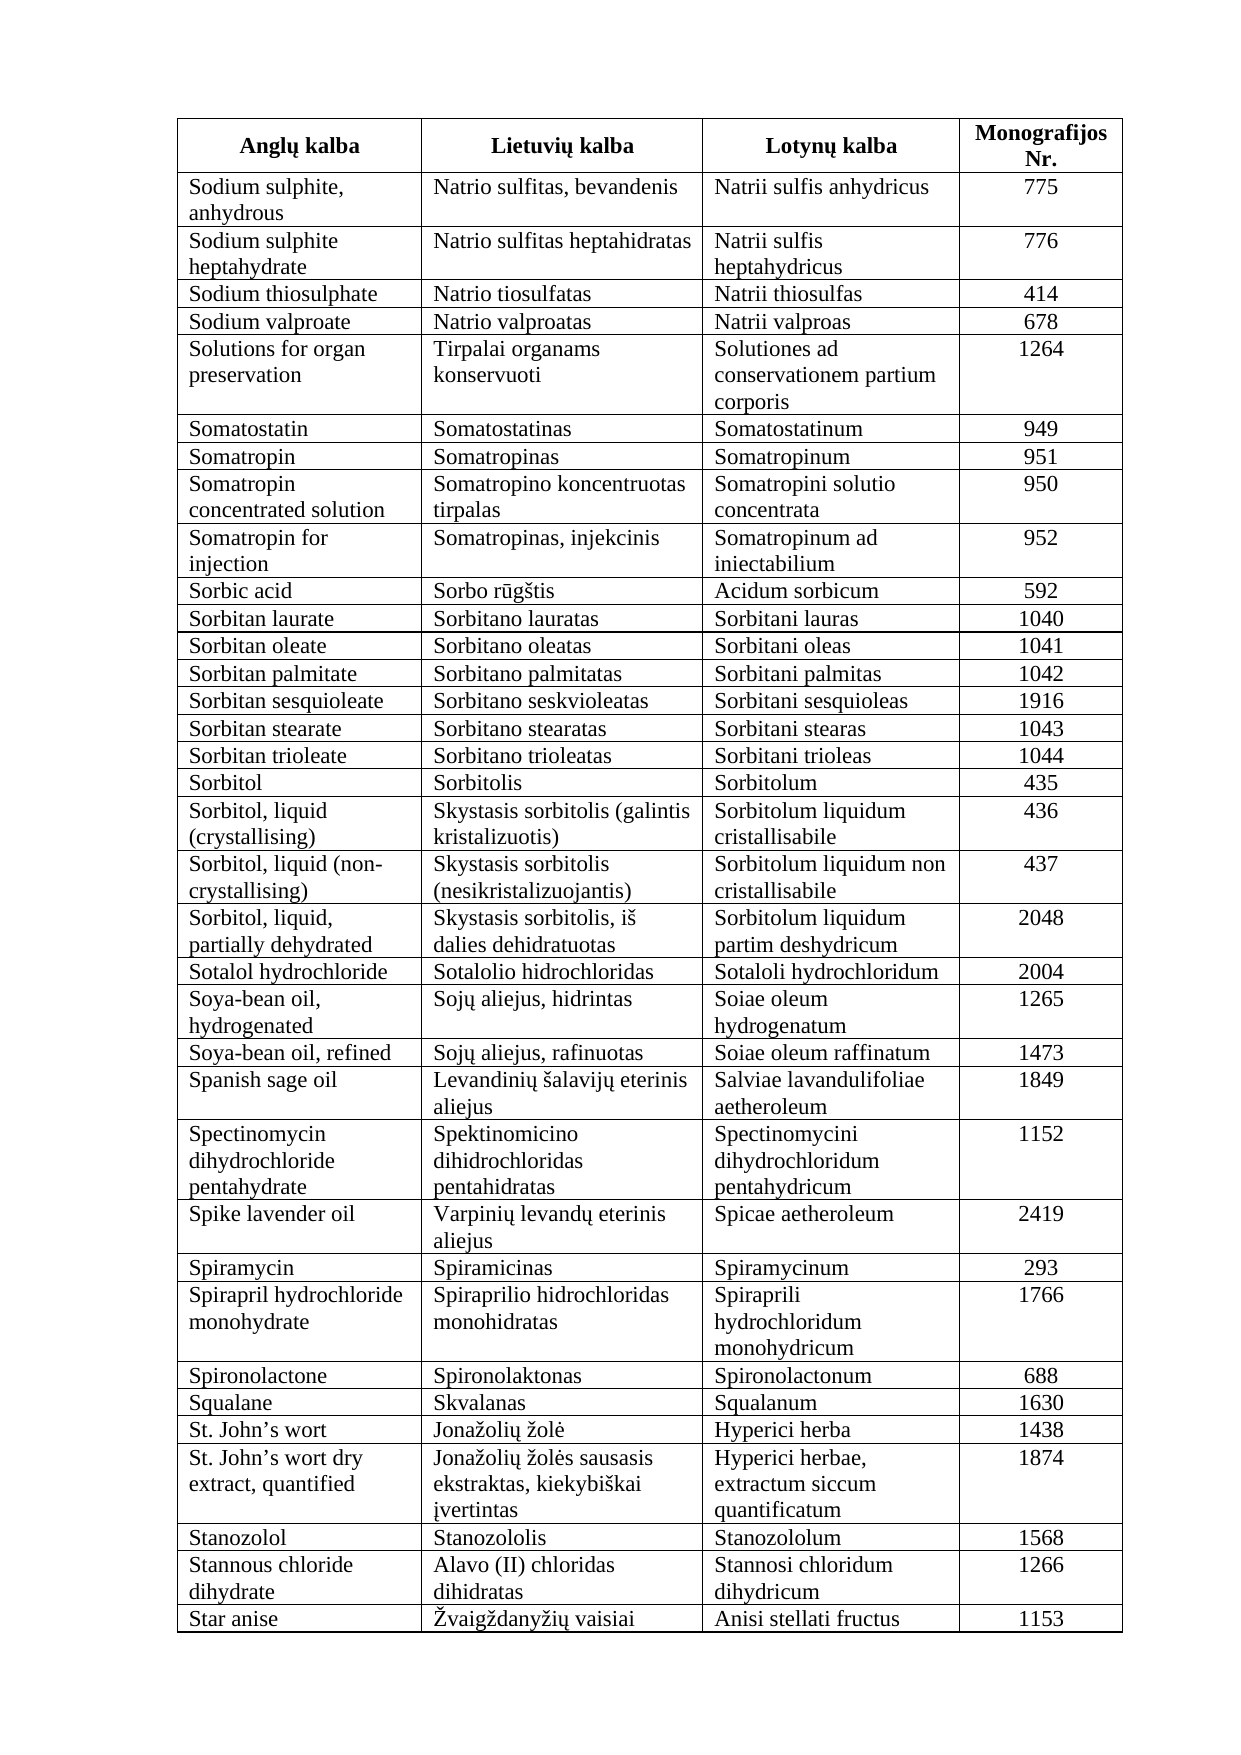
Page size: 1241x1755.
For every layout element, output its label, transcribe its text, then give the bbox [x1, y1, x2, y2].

table_cell 1152 [960, 1120, 1122, 1199]
table_cell Sojų aliejus, rafinuotas [422, 1039, 702, 1066]
table_cell Soya-bean oil, hydrogenated [178, 985, 421, 1038]
table_cell Skystasis sorbitolis, iš dalies dehidratuotas [422, 904, 702, 957]
table_cell Sorbitani oleas [703, 633, 959, 659]
table_cell Stanozolol [178, 1524, 421, 1550]
table_cell Somatostatinum [703, 415, 959, 442]
table_cell 592 [960, 578, 1122, 604]
table_cell Sorbitani sesquioleas [703, 687, 959, 713]
table_cell 951 [960, 443, 1122, 469]
table_cell Sorbitolum liquidum non cristallisabile [703, 851, 959, 903]
table_cell Skystasis sorbitolis (galintis kristalizuotis) [422, 797, 702, 849]
table_cell Stanozololum [703, 1524, 959, 1550]
table_cell Soiae oleum hydrogenatum [703, 985, 959, 1038]
table_cell Somatropino koncentruotas tirpalas [422, 470, 702, 523]
table_cell Spectinomycin dihydrochloride pentahydrate [178, 1120, 421, 1199]
table_cell 1266 [960, 1551, 1122, 1604]
table_cell Hyperici herbae, extractum siccum quantificatum [703, 1444, 959, 1523]
table_cell 949 [960, 415, 1122, 442]
table_cell 1044 [960, 742, 1122, 768]
table_cell Sorbo rūgštis [422, 578, 702, 604]
table_cell 1153 [960, 1605, 1122, 1631]
table_cell Stannous chloride dihydrate [178, 1551, 421, 1604]
table_cell 2419 [960, 1200, 1122, 1253]
table_cell Spanish sage oil [178, 1067, 421, 1119]
table_cell Sorbitol, liquid (crystallising) [178, 797, 421, 849]
table_cell Somatropin [178, 443, 421, 469]
table_header Lotynų kalba [703, 119, 959, 172]
table_cell Sotalolio hidrochloridas [422, 958, 702, 984]
table_cell Sorbitolum [703, 769, 959, 796]
table_cell Spiraprili hydrochloridum monohydricum [703, 1282, 959, 1361]
table_cell Spiraprilio hidrochloridas monohidratas [422, 1282, 702, 1361]
table_cell Sodium thiosulphate [178, 280, 421, 307]
table_header Lietuvių kalba [422, 119, 702, 172]
table_cell 1040 [960, 605, 1122, 631]
table_cell Spiramycin [178, 1254, 421, 1281]
table_cell Sorbitol, liquid, partially dehydrated [178, 904, 421, 957]
table_cell Squalane [178, 1389, 421, 1415]
table_cell Somatropin for injection [178, 524, 421, 577]
table_cell 1438 [960, 1416, 1122, 1443]
table_cell Somatropinas, injekcinis [422, 524, 702, 577]
table_cell Somatostatin [178, 415, 421, 442]
table_cell Skystasis sorbitolis (nesikristalizuojantis) [422, 851, 702, 903]
table_cell Salviae lavandulifoliae aetheroleum [703, 1067, 959, 1119]
table_cell 1568 [960, 1524, 1122, 1550]
table_cell Spectinomycini dihydrochloridum pentahydricum [703, 1120, 959, 1199]
table_cell Sodium sulphite heptahydrate [178, 227, 421, 279]
table_cell St. John’s wort dry extract, quantified [178, 1444, 421, 1523]
table_cell Jonažolių žolė [422, 1416, 702, 1443]
table_cell 1265 [960, 985, 1122, 1038]
table_cell 950 [960, 470, 1122, 523]
table_cell 1473 [960, 1039, 1122, 1066]
table_cell Somatropinas [422, 443, 702, 469]
table_cell Sodium valproate [178, 308, 421, 334]
table_cell Natrii valproas [703, 308, 959, 334]
table_cell 1264 [960, 335, 1122, 414]
table_cell 952 [960, 524, 1122, 577]
table_cell Somatropinum [703, 443, 959, 469]
table_cell Sotalol hydrochloride [178, 958, 421, 984]
table_cell Spiramicinas [422, 1254, 702, 1281]
table_cell Somatostatinas [422, 415, 702, 442]
table_cell Sorbitan stearate [178, 715, 421, 741]
table_cell Star anise [178, 1605, 421, 1631]
table_cell Squalanum [703, 1389, 959, 1415]
table_cell Levandinių šalavijų eterinis aliejus [422, 1067, 702, 1119]
table_cell Sojų aliejus, hidrintas [422, 985, 702, 1038]
table_cell Hyperici herba [703, 1416, 959, 1443]
table_cell Soiae oleum raffinatum [703, 1039, 959, 1066]
table_cell Solutiones ad conservationem partium corporis [703, 335, 959, 414]
table_cell Sorbitani trioleas [703, 742, 959, 768]
table_cell Sorbitano lauratas [422, 605, 702, 631]
table_cell Spiramycinum [703, 1254, 959, 1281]
table_cell Stannosi chloridum dihydricum [703, 1551, 959, 1604]
table_cell Sodium sulphite, anhydrous [178, 173, 421, 226]
table_cell 1916 [960, 687, 1122, 713]
table_cell 435 [960, 769, 1122, 796]
table_cell Alavo (II) chloridas dihidratas [422, 1551, 702, 1604]
table_cell Sorbitan laurate [178, 605, 421, 631]
table_cell Žvaigždanyžių vaisiai [422, 1605, 702, 1631]
table_cell Sorbitano stearatas [422, 715, 702, 741]
table_cell Natrio sulfitas heptahidratas [422, 227, 702, 279]
table_cell 1766 [960, 1282, 1122, 1361]
table_cell Varpinių levandų eterinis aliejus [422, 1200, 702, 1253]
table_cell 414 [960, 280, 1122, 307]
table_cell Sorbitan palmitate [178, 660, 421, 686]
table_cell 776 [960, 227, 1122, 279]
table_cell Natrio sulfitas, bevandenis [422, 173, 702, 226]
table_cell 1043 [960, 715, 1122, 741]
table_cell Spironolactone [178, 1362, 421, 1388]
table_cell St. John’s wort [178, 1416, 421, 1443]
table_cell Sorbitan oleate [178, 633, 421, 659]
table_cell Sotaloli hydrochloridum [703, 958, 959, 984]
table_cell Stanozololis [422, 1524, 702, 1550]
table_cell 436 [960, 797, 1122, 849]
table_cell Spicae aetheroleum [703, 1200, 959, 1253]
table_cell Sorbitolum liquidum partim deshydricum [703, 904, 959, 957]
table_cell Acidum sorbicum [703, 578, 959, 604]
table_cell Natrii thiosulfas [703, 280, 959, 307]
table_cell 2004 [960, 958, 1122, 984]
table_cell Spektinomicino dihidrochloridas pentahidratas [422, 1120, 702, 1199]
table_cell Sorbitol, liquid (non-crystallising) [178, 851, 421, 903]
table_header Anglų kalba [178, 119, 421, 172]
table_cell Sorbitan sesquioleate [178, 687, 421, 713]
table_cell Spirapril hydrochloride monohydrate [178, 1282, 421, 1361]
table_cell Spironolaktonas [422, 1362, 702, 1388]
table_cell Soya-bean oil, refined [178, 1039, 421, 1066]
table_cell Sorbitano oleatas [422, 633, 702, 659]
table_cell Tirpalai organams konservuoti [422, 335, 702, 414]
table_cell 1630 [960, 1389, 1122, 1415]
table_cell Natrio tiosulfatas [422, 280, 702, 307]
table_cell Spike lavender oil [178, 1200, 421, 1253]
table_cell Jonažolių žolės sausasis ekstraktas, kiekybiškai įvertintas [422, 1444, 702, 1523]
table_cell Sorbitolum liquidum cristallisabile [703, 797, 959, 849]
table_cell Sorbitol [178, 769, 421, 796]
table_cell Solutions for organ preservation [178, 335, 421, 414]
table_cell Natrii sulfis anhydricus [703, 173, 959, 226]
table_cell Skvalanas [422, 1389, 702, 1415]
table_cell Sorbitano trioleatas [422, 742, 702, 768]
table_cell 293 [960, 1254, 1122, 1281]
table_cell 1042 [960, 660, 1122, 686]
table_cell Sorbitan trioleate [178, 742, 421, 768]
table_cell 688 [960, 1362, 1122, 1388]
table_cell Somatropinum ad iniectabilium [703, 524, 959, 577]
table_cell 678 [960, 308, 1122, 334]
table_cell 1849 [960, 1067, 1122, 1119]
table_cell 1041 [960, 633, 1122, 659]
table_cell 437 [960, 851, 1122, 903]
table_cell Sorbitolis [422, 769, 702, 796]
table_cell Somatropin concentrated solution [178, 470, 421, 523]
table_cell Natrii sulfis heptahydricus [703, 227, 959, 279]
table_cell Sorbitani palmitas [703, 660, 959, 686]
table_cell Sorbitano seskvioleatas [422, 687, 702, 713]
table_cell Sorbitani stearas [703, 715, 959, 741]
table_cell 1874 [960, 1444, 1122, 1523]
table_cell Somatropini solutio concentrata [703, 470, 959, 523]
table_cell 2048 [960, 904, 1122, 957]
table_cell Spironolactonum [703, 1362, 959, 1388]
table_cell Anisi stellati fructus [703, 1605, 959, 1631]
table_cell Sorbic acid [178, 578, 421, 604]
table_cell Sorbitano palmitatas [422, 660, 702, 686]
table_cell 775 [960, 173, 1122, 226]
table_header Monografijos Nr. [960, 119, 1122, 172]
table_cell Sorbitani lauras [703, 605, 959, 631]
table_cell Natrio valproatas [422, 308, 702, 334]
